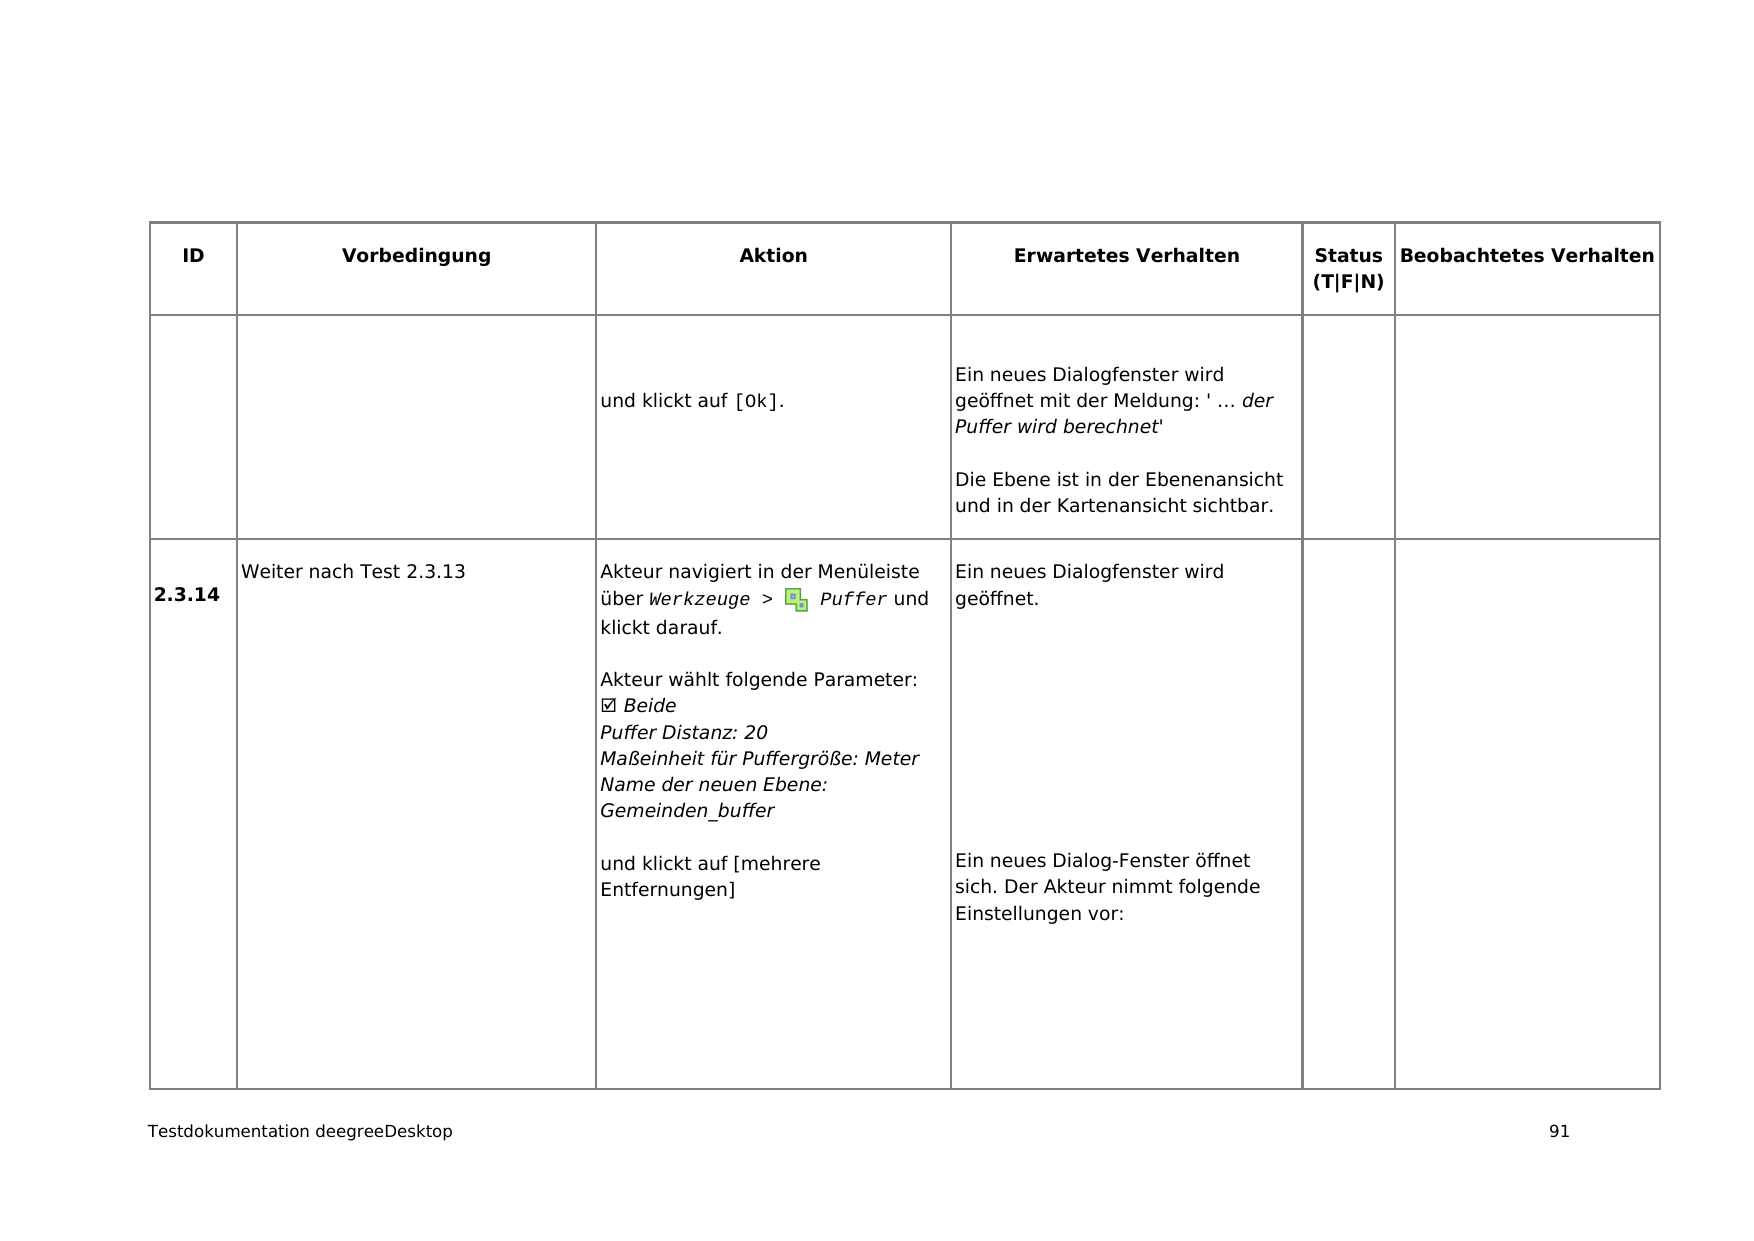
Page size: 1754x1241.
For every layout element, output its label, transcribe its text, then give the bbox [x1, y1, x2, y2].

table_header Erwartetes Verhalten [952, 224, 1301, 314]
picture [784, 587, 809, 613]
table_cell [151, 540, 236, 1088]
table_cell [1396, 316, 1659, 538]
table_cell und klickt auf [Ok]. [597, 316, 950, 538]
table_cell [1304, 316, 1394, 538]
table_header Vorbedingung [238, 224, 595, 314]
table_cell [1396, 540, 1659, 1088]
table_cell Weiter nach Test 2.3.13 [238, 540, 595, 1088]
table_cell [238, 316, 595, 538]
table_header Beobachtetes Verhalten [1396, 224, 1659, 314]
table_cell [151, 316, 236, 538]
table_cell [1304, 540, 1394, 1088]
table_header ID [151, 224, 236, 314]
table_cell Akteur navigiert in der Menüleiste über Werkzeuge > Puffer und klickt darauf. Akteur wählt folgende Parameter:  Beide Puffer Distanz: 20 Maßeinheit für Puffergröße: Meter Name der neuen Ebene: Gemeinden_buffer und klickt auf [mehrere Entfernungen] [597, 540, 950, 1088]
table_header Aktion [597, 224, 950, 314]
table_cell Ein neues Dialogfenster wird geöffnet mit der Meldung: ' … der Puffer wird berechnet' Die Ebene ist in der Ebenenansicht und in der Kartenansicht sichtbar. [952, 316, 1301, 538]
table_cell Ein neues Dialogfenster wird geöffnet. Ein neues Dialog-Fenster öffnet sich. Der Akteur nimmt folgende Einstellungen vor: [952, 540, 1301, 1088]
table_header Status (T|F|N) [1304, 224, 1394, 314]
